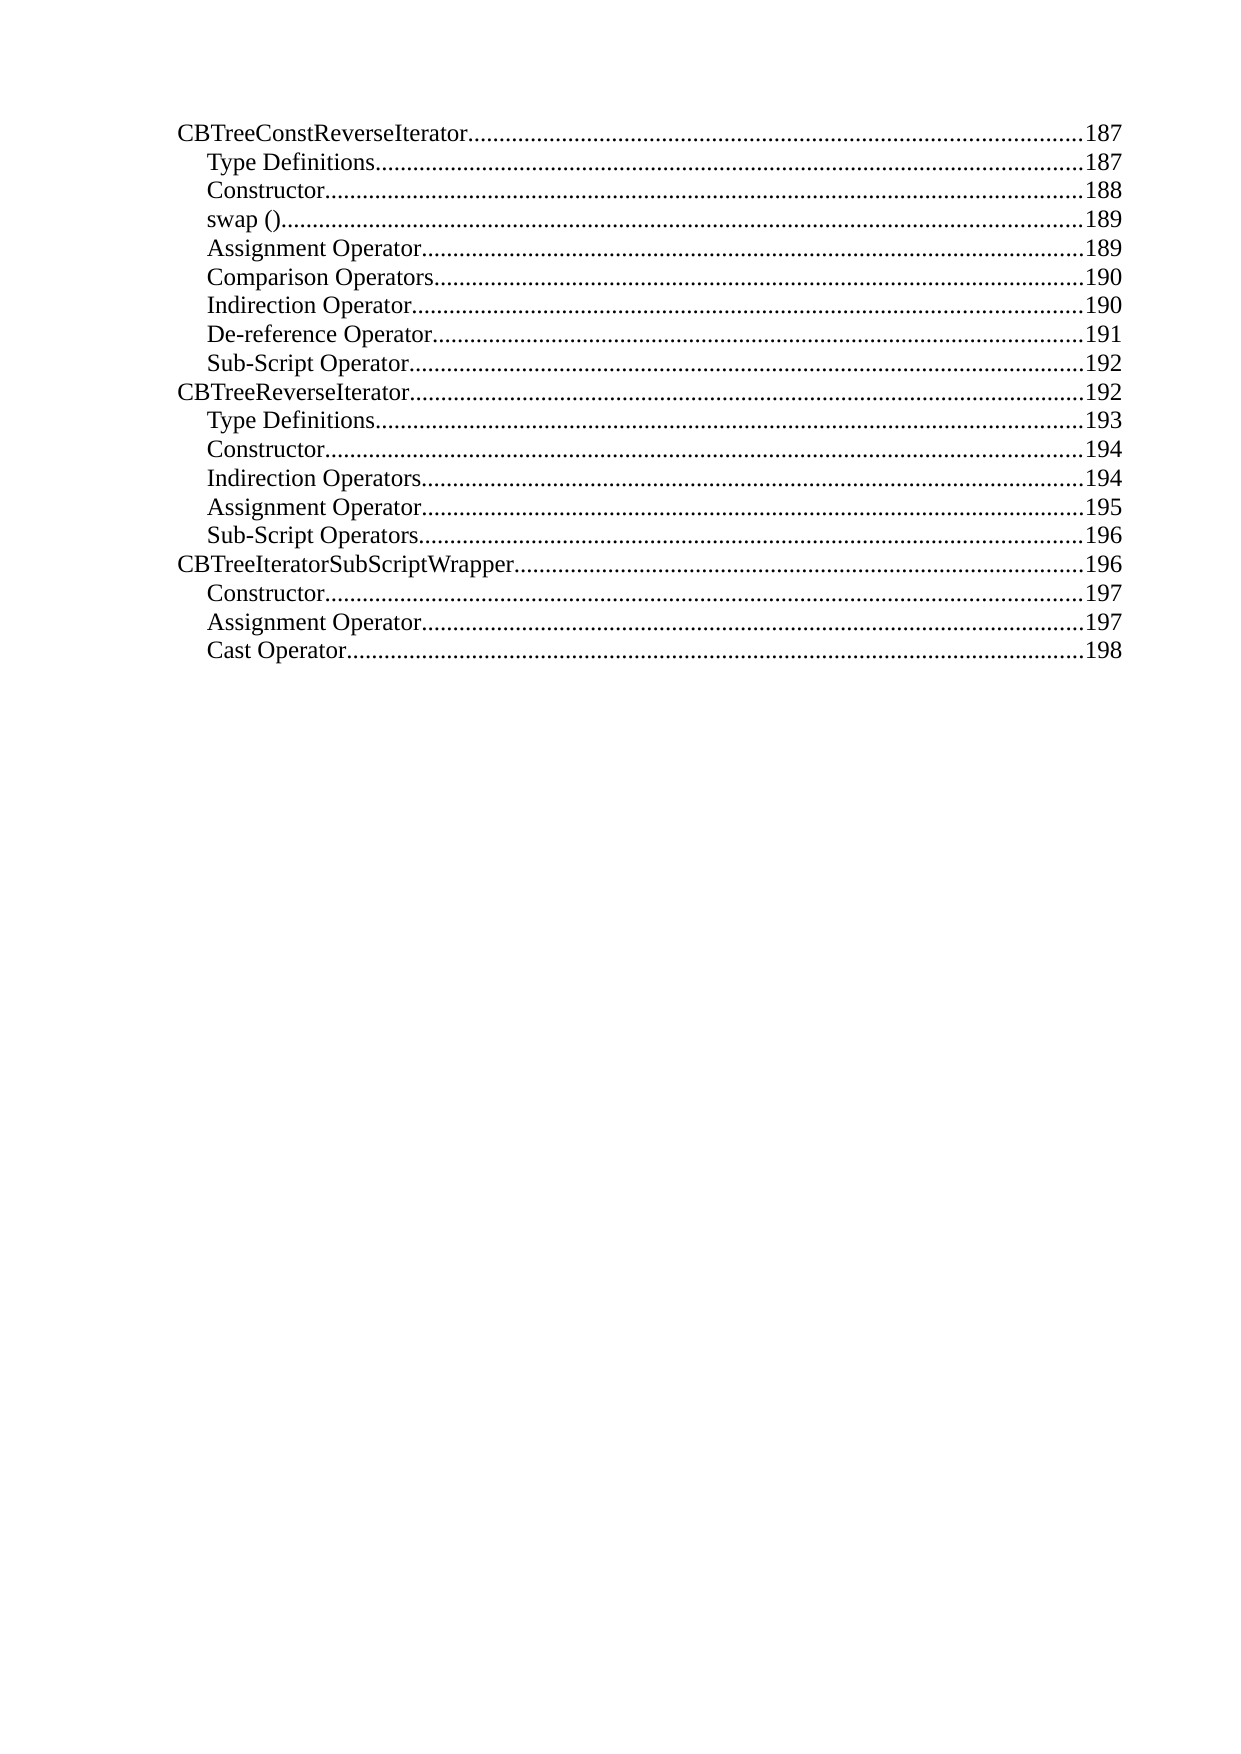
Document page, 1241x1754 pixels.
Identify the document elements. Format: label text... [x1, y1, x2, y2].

text Constructor 188 [207, 176, 1122, 204]
text Assignment Operator 195 [207, 492, 1122, 521]
text Type Definitions 193 [207, 406, 1122, 434]
text Constructor 194 [207, 434, 1122, 463]
text CBTreeConstReverseIterator 187 [177, 118, 1122, 147]
text swap () 189 [207, 204, 1122, 233]
text Assignment Operator 189 [207, 233, 1122, 262]
text Type Definitions 187 [207, 147, 1122, 176]
text CBTreeReverseIterator 192 [177, 377, 1122, 406]
text De-reference Operator 191 [207, 319, 1122, 348]
text Comparison Operators 190 [207, 262, 1122, 291]
text Sub-Script Operator 192 [207, 348, 1122, 377]
text Assignment Operator 197 [207, 607, 1122, 636]
text Sub-Script Operators 196 [207, 521, 1122, 549]
text CBTreeIteratorSubScriptWrapper 196 [177, 549, 1122, 578]
text Indirection Operator 190 [207, 291, 1122, 319]
text Indirection Operators 194 [207, 463, 1122, 492]
text Cast Operator 198 [207, 636, 1122, 664]
text Constructor 197 [207, 578, 1122, 607]
